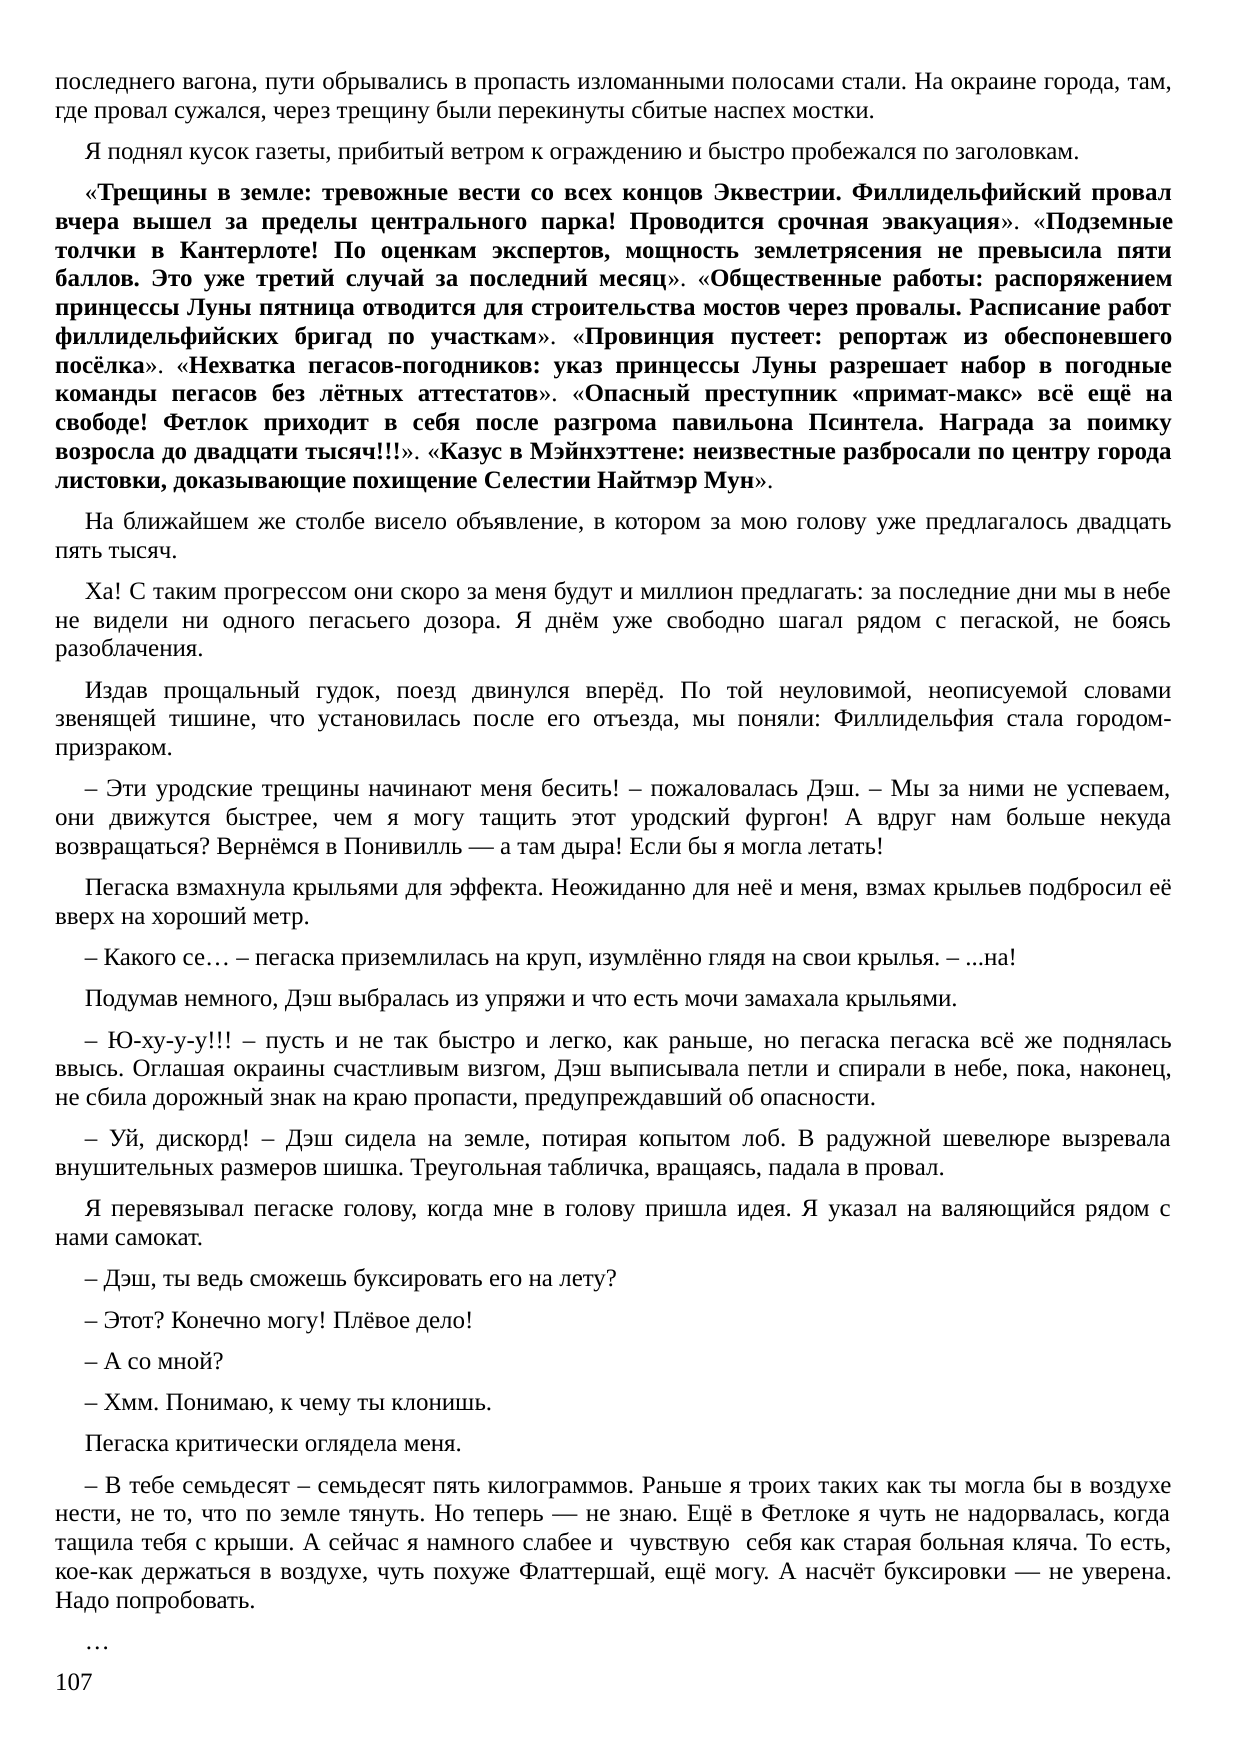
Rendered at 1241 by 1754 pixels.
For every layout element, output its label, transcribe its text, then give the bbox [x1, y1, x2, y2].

text Подумав немного, Дэш выбралась из упряжи и что есть мочи замахала крыльями. [55, 983, 1173, 1012]
text Издав прощальный гудок, поезд двинулся вперёд. По той неуловимой, неописуемой словами звенящей тишине, что установилась после его отъезда, мы поняли: Филлидельфия стала городом-призраком. [55, 675, 1173, 761]
text На ближайшем же столбе висело объявление, в котором за мою голову уже предлагалось двадцать пять тысяч. [55, 506, 1173, 563]
text – Этот? Конечно могу! Плёвое дело! [55, 1305, 1173, 1333]
text Ха! С таким прогрессом они скоро за меня будут и миллион предлагать: за последние дни мы в небе не видели ни одного пегасьего дозора. Я днём уже свободно шагал рядом с пегаской, не боясь разоблачения. [55, 576, 1173, 662]
text Пегаска критически оглядела меня. [55, 1428, 1173, 1457]
text «Трещины в земле: тревожные вести со всех концов Эквестрии. Филлидельфийский провал вчера вышел за пределы центрального парка! Проводится срочная эвакуация». «Подземные толчки в Кантерлоте! По оценкам экспертов, мощность землетрясения не превысила пяти баллов. Это уже третий случай за последний месяц». «Общественные работы: распоряжением принцессы Луны пятница отводится для строительства мостов через провалы. Расписание работ филлидельфийских бригад по участкам». «Провинция пустеет: репортаж из обеспоневшего посёлка». «Нехватка пегасов-погодников: указ принцессы Луны разрешает набор в погодные команды пегасов без лётных аттестатов». «Опасный преступник «примат-макс» всё ещё на свободе! Фетлок приходит в себя после разгрома павильона Псинтела. Награда за поимку возросла до двадцати тысяч!!!». «Казус в Мэйнхэттене: неизвестные разбросали по центру города листовки, доказывающие похищение Селестии Найтмэр Мун». [55, 177, 1173, 493]
text – А со мной? [55, 1346, 1173, 1375]
text – Уй, дискорд! – Дэш сидела на земле, потирая копытом лоб. В радужной шевелюре вызревала внушительных размеров шишка. Треугольная табличка, вращаясь, падала в провал. [55, 1123, 1173, 1181]
text – Какого се… – пегаска приземлилась на круп, изумлённо глядя на свои крылья. – ...на! [55, 942, 1173, 971]
text последнего вагона, пути обрывались в пропасть изломанными полосами стали. На окраине города, там, где провал сужался, через трещину были перекинуты сбитые наспех мостки. [55, 66, 1173, 123]
text – Дэш, ты ведь сможешь буксировать его на лету? [55, 1263, 1173, 1292]
text Я поднял кусок газеты, прибитый ветром к ограждению и быстро пробежался по заголовкам. [55, 136, 1173, 165]
text – В тебе семьдесят – семьдесят пять килограммов. Раньше я троих таких как ты могла бы в воздухе нести, не то, что по земле тянуть. Но теперь — не знаю. Ещё в Фетлоке я чуть не надорвалась, когда тащила тебя с крыши. А сейчас я намного слабее и чувствую себя как старая больная кляча. То есть, кое-как держаться в воздухе, чуть похуже Флаттершай, ещё могу. А насчёт буксировки — не уверена. Надо попробовать. [55, 1470, 1173, 1613]
text Пегаска взмахнула крыльями для эффекта. Неожиданно для неё и меня, взмах крыльев подбросил её вверх на хороший метр. [55, 872, 1173, 930]
text … [55, 1626, 1173, 1655]
text Я перевязывал пегаске голову, когда мне в голову пришла идея. Я указал на валяющийся рядом с нами самокат. [55, 1193, 1173, 1251]
text – Ю-ху-у-у!!! – пусть и не так быстро и легко, как раньше, но пегаска пегаска всё же поднялась ввысь. Оглашая окраины счастливым визгом, Дэш выписывала петли и спирали в небе, пока, наконец, не сбила дорожный знак на краю пропасти, предупреждавший об опасности. [55, 1025, 1173, 1111]
text – Эти уродские трещины начинают меня бесить! – пожаловалась Дэш. – Мы за ними не успеваем, они движутся быстрее, чем я могу тащить этот уродский фургон! А вдруг нам больше некуда возвращаться? Вернёмся в Понивилль — а там дыра! Если бы я могла летать! [55, 773, 1173, 860]
text – Хмм. Понимаю, к чему ты клонишь. [55, 1387, 1173, 1416]
